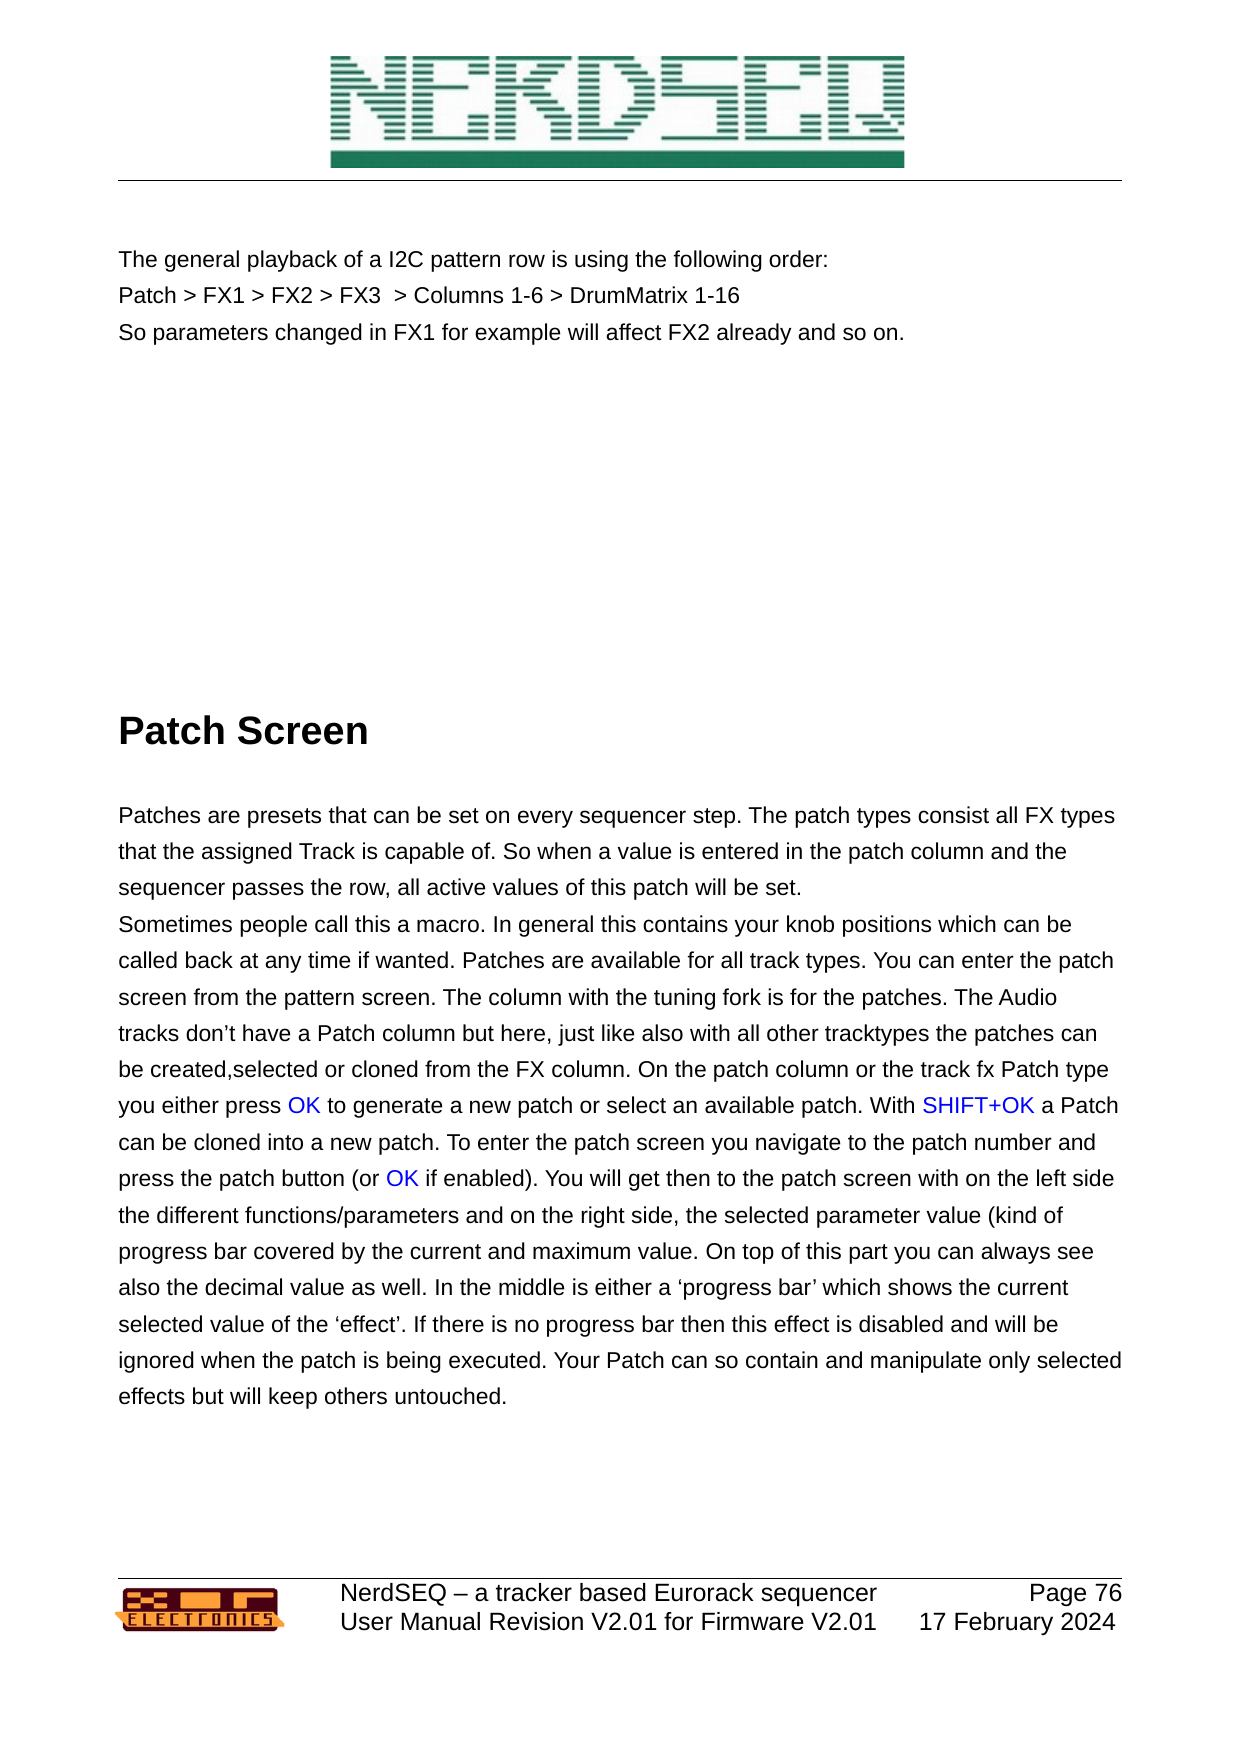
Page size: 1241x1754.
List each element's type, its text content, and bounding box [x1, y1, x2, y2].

subtitle Patch Screen [118, 707, 1122, 753]
text Patch > FX1 > FX2 > FX3 > Columns 1-6 > DrumMatrix 1-16 [118, 282, 1122, 309]
text The general playback of a I2C pattern row is using the following order: [118, 246, 1122, 272]
picture [330, 56, 905, 168]
text So parameters changed in FX1 for example will affect FX2 already and so on. [118, 319, 1122, 345]
text Patches are presets that can be set on every sequencer step. The patch types consist all FX types that the assigned Track is capable of. So when a value is entered in the patch column and the sequencer passes the row, all active values of this patch will be set. [118, 802, 1122, 901]
picture [115, 1584, 285, 1634]
text Sometimes people call this a macro. In general this contains your knob positions which can be called back at any time if wanted. Patches are available for all track types. You can enter the patch screen from the pattern screen. The column with the tuning fork is for the patches. The Audio tracks don’t have a Patch column but here, just like also with all other tracktypes the patches can be created,selected or cloned from the FX column. On the patch column or the track fx Patch type you either press OK to generate a new patch or select an available patch. With SHIFT+OK a Patch can be cloned into a new patch. To enter the patch screen you navigate to the patch number and press the patch button (or OK if enabled). You will get then to the patch screen with on the left side the different functions/parameters and on the right side, the selected parameter value (kind of progress bar covered by the current and maximum value. On top of this part you can always see also the decimal value as well. In the middle is either a ‘progress bar’ which shows the current selected value of the ‘effect’. If there is no progress bar then this effect is disabled and will be ignored when the patch is being executed. Your Patch can so contain and manipulate only selected effects but will keep others untouched. [118, 911, 1122, 1410]
